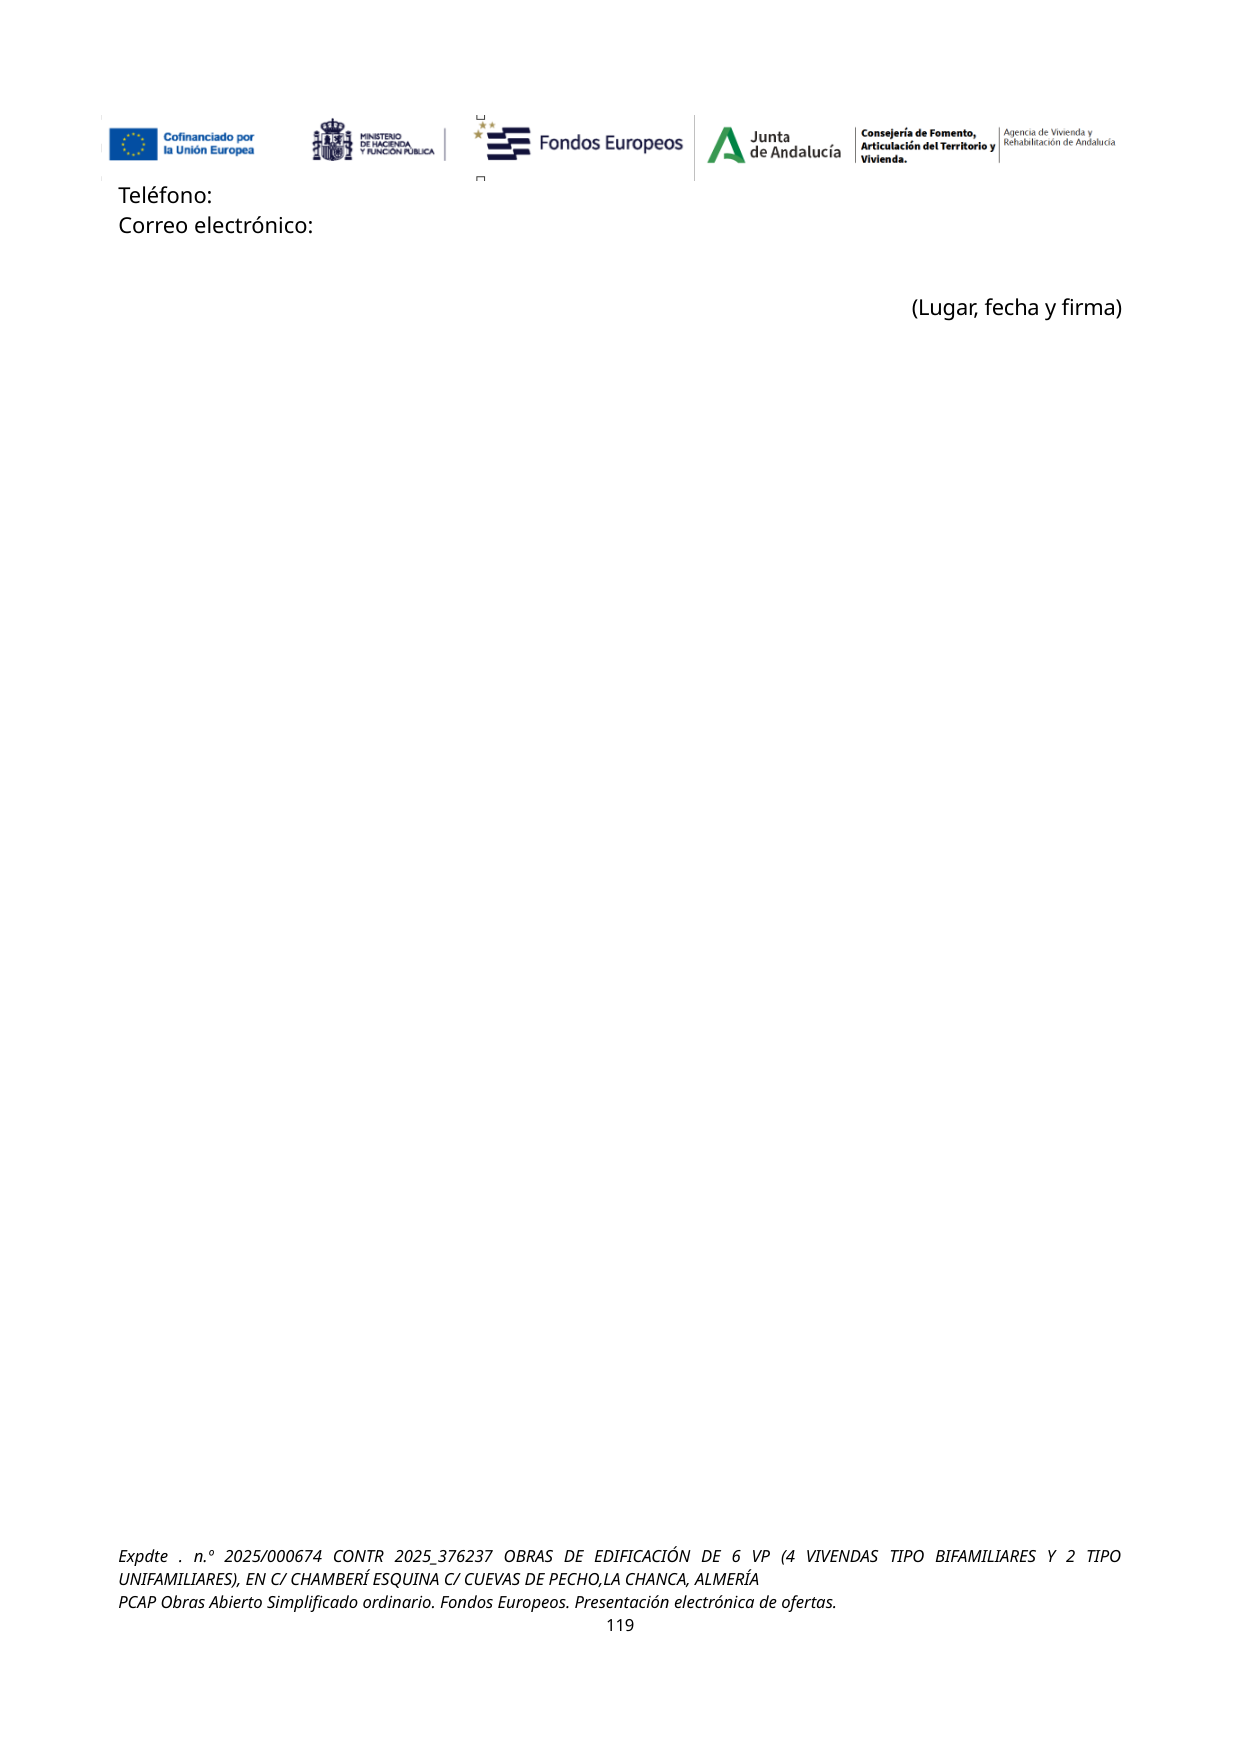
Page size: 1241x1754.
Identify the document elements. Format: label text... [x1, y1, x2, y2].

picture [101, 112, 1128, 181]
text Correo electrónico: [118, 210, 1122, 240]
text Teléfono: [118, 181, 1122, 210]
text (Lugar, fecha y firma) [112, 292, 1122, 324]
